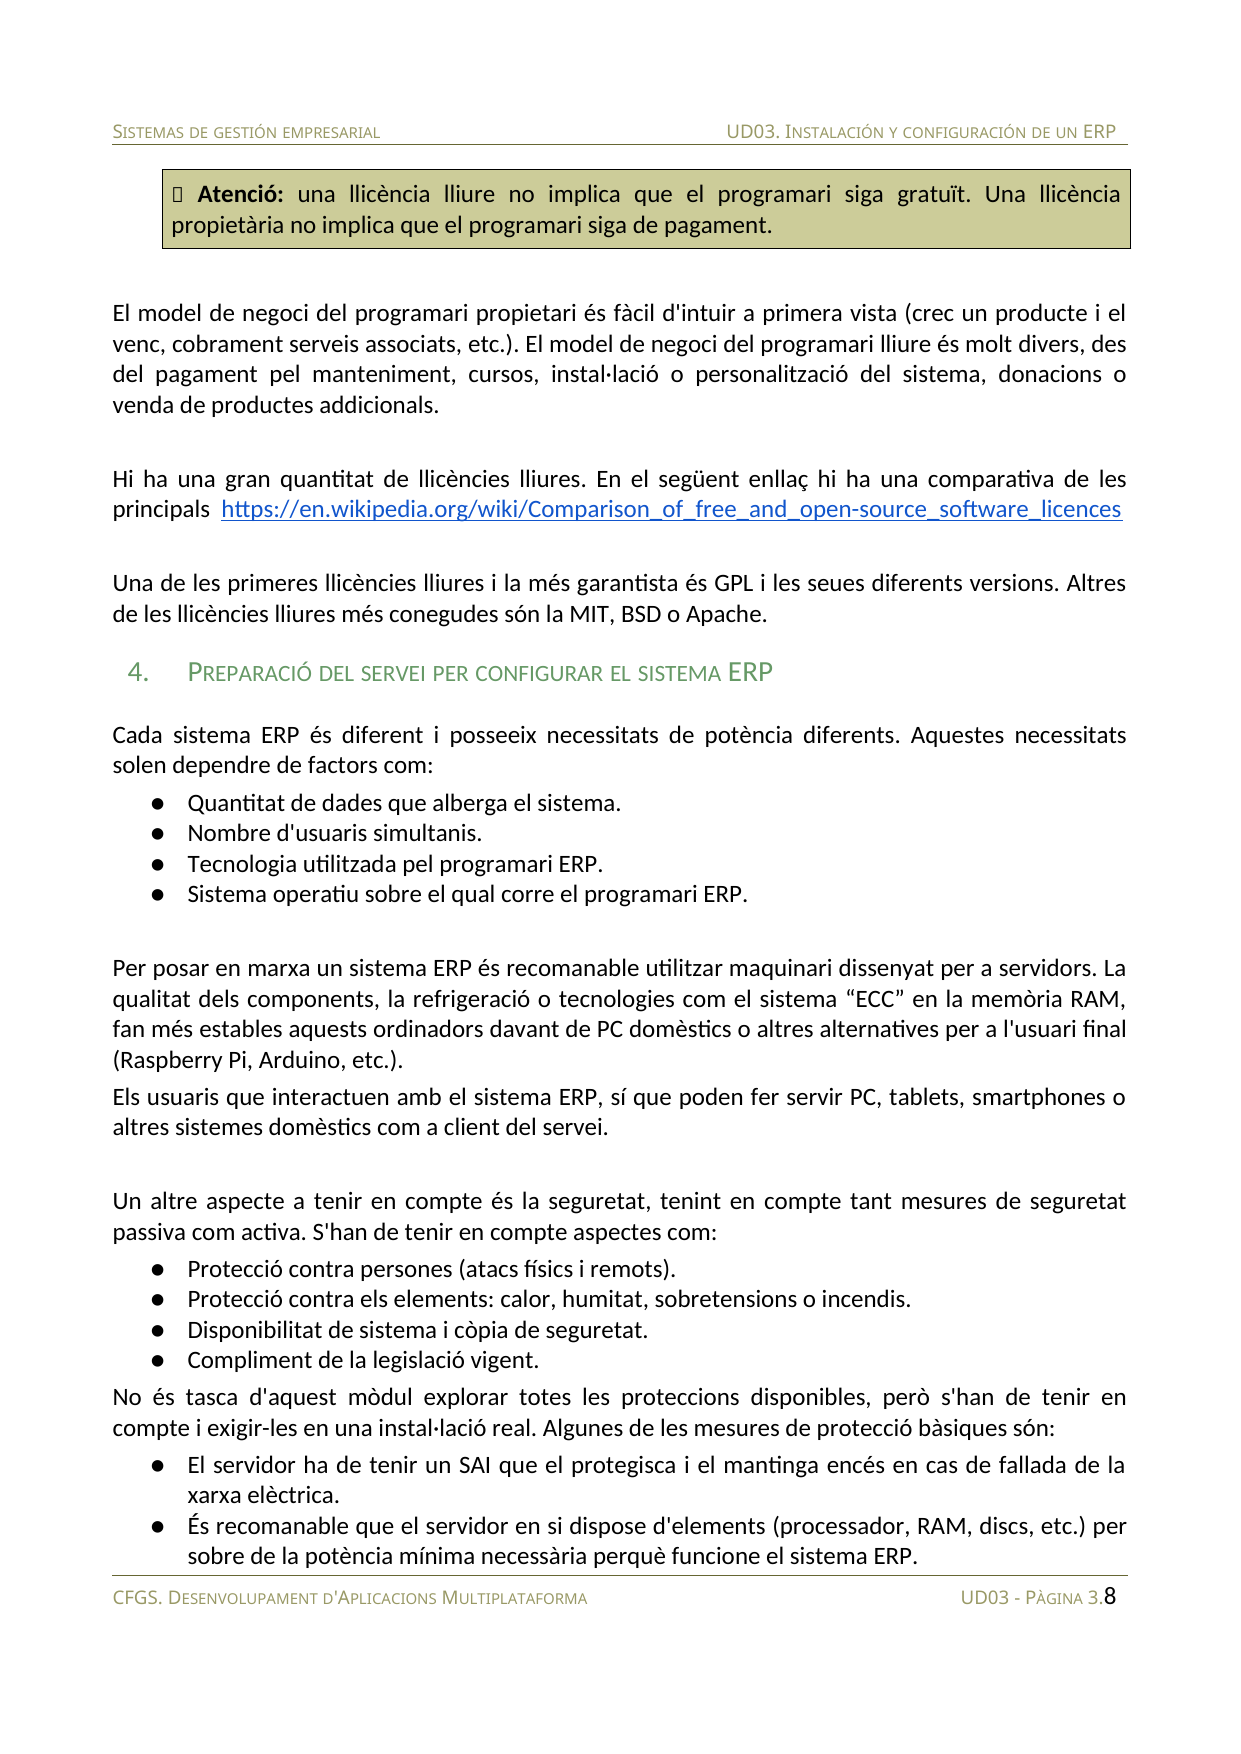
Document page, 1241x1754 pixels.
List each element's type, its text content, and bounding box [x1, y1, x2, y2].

list És recomanable que el servidor en si dispose d'elements (processador, RAM, discs, etc.) per sobre de la potència mínima necessària perquè funcione el sistema ERP. [150, 1510, 1128, 1571]
text El model de negoci del programari propietari és fàcil d'intuir a primera vista (crec un producte i el venc, cobrament serveis associats, etc.). El model de negoci del programari lliure és molt divers, des del pagament pel manteniment, cursos, instal·lació o personalització del sistema, donacions o venda de productes addicionals. [112, 298, 1128, 420]
list Quantitat de dades que alberga el sistema. [150, 787, 1128, 817]
list Protecció contra els elements: calor, humitat, sobretensions o incendis. [150, 1283, 1128, 1314]
text ❕ Atenció: una llicència lliure no implica que el programari siga gratuït. Una llicència propietària no implica que el programari siga de pagament. [163, 170, 1130, 248]
text Hi ha una gran quantitat de llicències lliures. En el següent enllaç hi ha una comparativa de les principals https://en.wikipedia.org/wiki/Comparison_of_free_and_open-source_software_licences [112, 463, 1128, 524]
text Per posar en marxa un sistema ERP és recomanable utilitzar maquinari dissenyat per a servidors. La qualitat dels components, la refrigeració o tecnologies com el sistema “ECC” en la memòria RAM, fan més estables aquests ordinadors davant de PC domèstics o altres alternatives per a l'usuari final (Raspberry Pi, Arduino, etc.). [112, 952, 1128, 1074]
list Tecnologia utilitzada pel programari ERP. [150, 848, 1128, 878]
text Els usuaris que interactuen amb el sistema ERP, sí que poden fer servir PC, tablets, smartphones o altres sistemes domèstics com a client del servei. [112, 1081, 1128, 1142]
text Una de les primeres llicències lliures i la més garantista és GPL i les seues diferents versions. Altres de les llicències lliures més conegudes són la MIT, BSD o Apache. [112, 568, 1128, 629]
list Sistema operatiu sobre el qual corre el programari ERP. [150, 878, 1128, 909]
text No és tasca d'aquest mòdul explorar totes les proteccions disponibles, però s'han de tenir en compte i exigir-les en una instal·lació real. Algunes de les mesures de protecció bàsiques són: [112, 1381, 1128, 1442]
list Disponibilitat de sistema i còpia de seguretat. [150, 1314, 1128, 1344]
subtitle Preparació del servei per configurar el sistema ERP [150, 653, 1128, 689]
list Compliment de la legislació vigent. [150, 1344, 1128, 1375]
list Nombre d'usuaris simultanis. [150, 817, 1128, 848]
text Cada sistema ERP és diferent i posseeix necessitats de potència diferents. Aquestes necessitats solen dependre de factors com: [112, 719, 1128, 780]
list Protecció contra persones (atacs físics i remots). [150, 1253, 1128, 1283]
list El servidor ha de tenir un SAI que el protegisca i el mantinga encés en cas de fallada de la xarxa elèctrica. [150, 1449, 1128, 1510]
text Un altre aspecte a tenir en compte és la seguretat, tenint en compte tant mesures de seguretat passiva com activa. S'han de tenir en compte aspectes com: [112, 1185, 1128, 1246]
